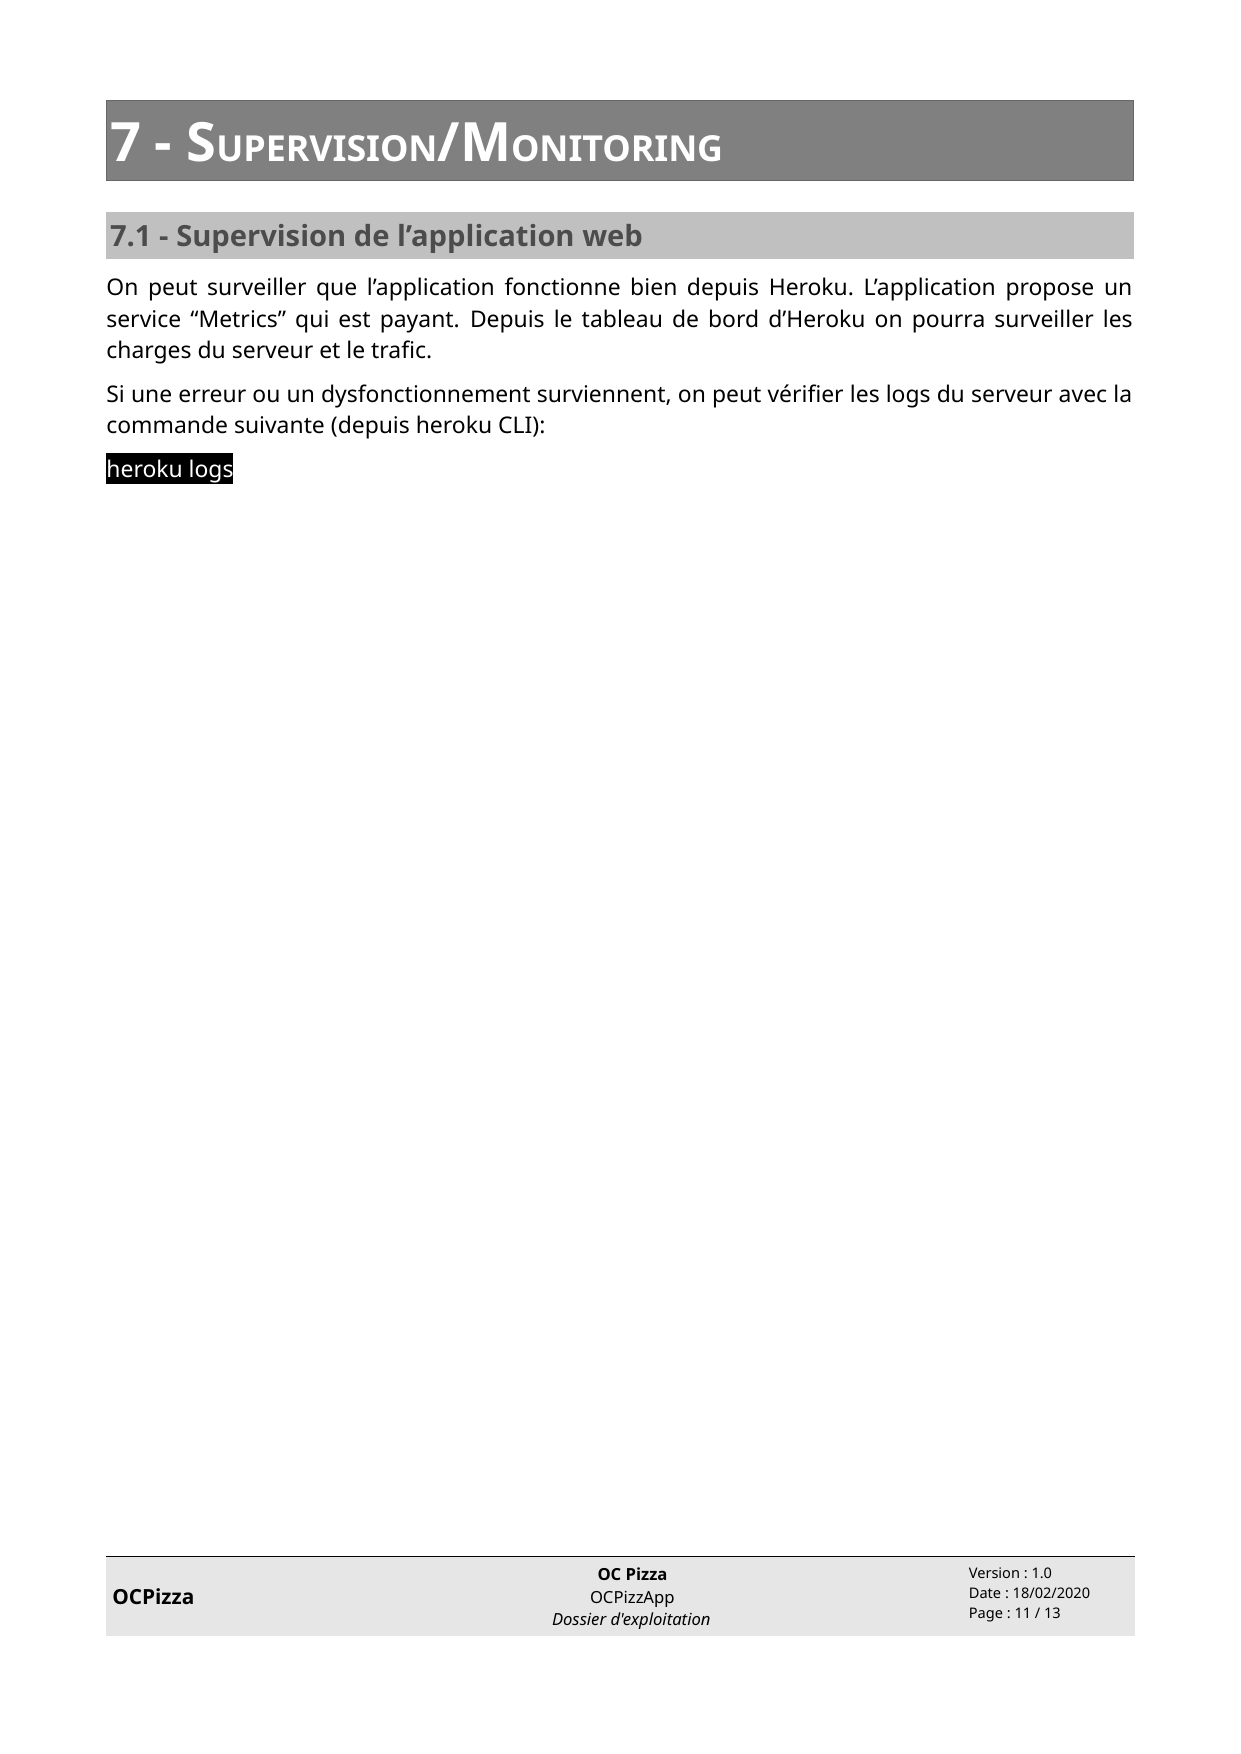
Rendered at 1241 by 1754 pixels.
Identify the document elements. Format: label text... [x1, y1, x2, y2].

text heroku logs [106, 452, 1134, 484]
subtitle Supervision de l’application web [107, 213, 1133, 258]
text Si une erreur ou un dysfonctionnement surviennent, on peut vérifier les logs du serveur avec la commande suivante (depuis heroku CLI): [106, 377, 1134, 440]
subtitle Supervision/Monitoring [107, 101, 1133, 180]
text On peut surveiller que l’application fonctionne bien depuis Heroku. L’application propose un service “Metrics” qui est payant. Depuis le tableau de bord d’Heroku on pourra surveiller les charges du serveur et le trafic. [106, 271, 1134, 365]
